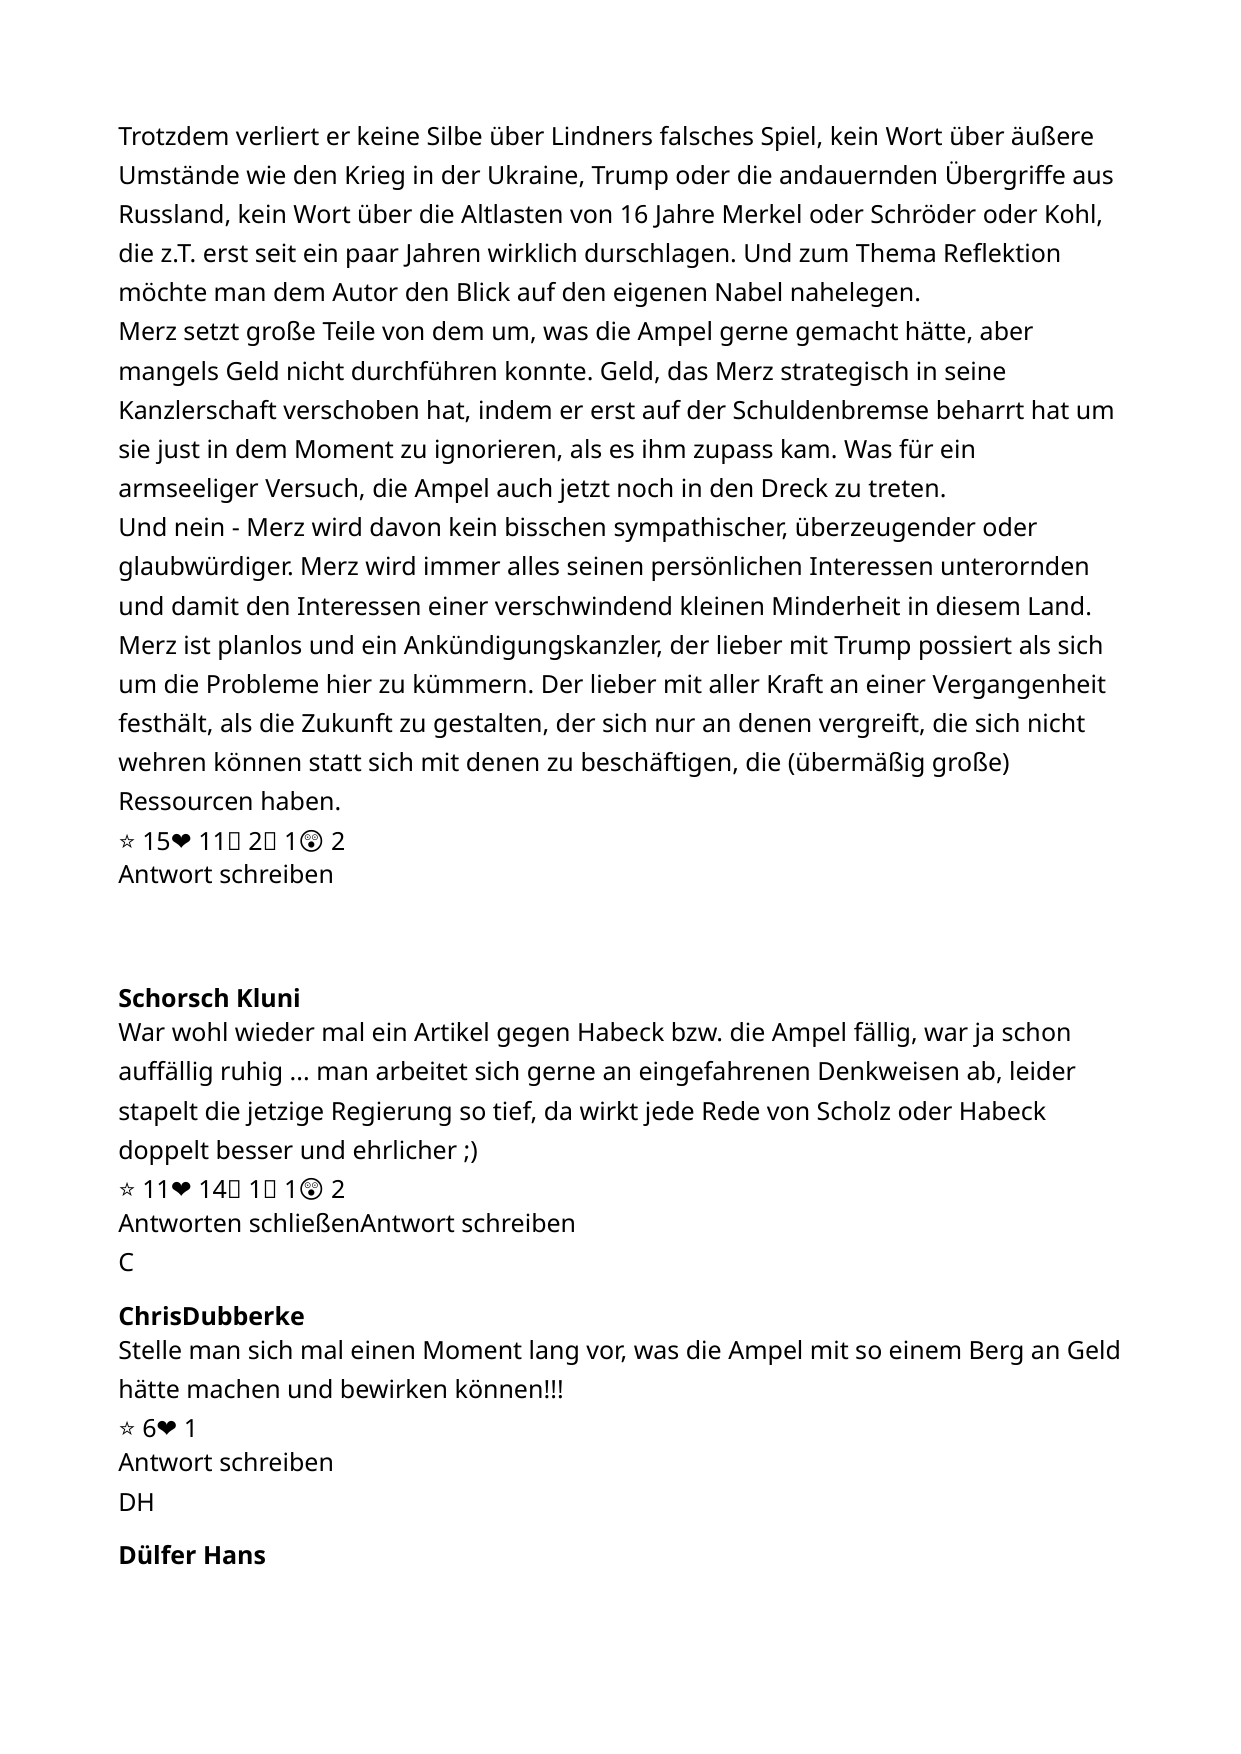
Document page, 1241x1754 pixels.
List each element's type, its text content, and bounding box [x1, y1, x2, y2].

text DH [118, 1484, 1122, 1518]
text Antworten schließenAntwort schreiben [118, 1206, 1122, 1240]
text ⭐️ 11❤️ 14🙁 1🤨 1😲 2 [118, 1172, 1122, 1206]
text ⭐️ 15❤️ 11🙁 2🤨 1😲 2 [118, 823, 1122, 857]
text Stelle man sich mal einen Moment lang vor, was die Ampel mit so einem Berg an Geld hätte machen und bewirken können!!! [118, 1333, 1122, 1406]
text Und nein - Merz wird davon kein bisschen sympathischer, überzeugender oder glaubwürdiger. Merz wird immer alles seinen persönlichen Interessen unterornden und damit den Interessen einer verschwindend kleinen Minderheit in diesem Land. Merz ist planlos und ein Ankündigungskanzler, der lieber mit Trump possiert als sich um die Probleme hier zu kümmern. Der lieber mit aller Kraft an einer Vergangenheit festhält, als die Zukunft zu gestalten, der sich nur an denen vergreift, die sich nicht wehren können statt sich mit denen zu beschäftigen, die (übermäßig große) Ressourcen haben. [118, 510, 1122, 818]
text Antwort schreiben [118, 1445, 1122, 1479]
text C [118, 1245, 1122, 1279]
text ⭐️ 6❤️ 1 [118, 1411, 1122, 1445]
subtitle ChrisDubberke [118, 1298, 1122, 1333]
subtitle Dülfer Hans [118, 1538, 1122, 1572]
text Trotzdem verliert er keine Silbe über Lindners falsches Spiel, kein Wort über äußere Umstände wie den Krieg in der Ukraine, Trump oder die andauernden Übergriffe aus Russland, kein Wort über die Altlasten von 16 Jahre Merkel oder Schröder oder Kohl, die z.T. erst seit ein paar Jahren wirklich durschlagen. Und zum Thema Reflektion möchte man dem Autor den Blick auf den eigenen Nabel nahelegen. [118, 118, 1122, 309]
text Merz setzt große Teile von dem um, was die Ampel gerne gemacht hätte, aber mangels Geld nicht durchführen konnte. Geld, das Merz strategisch in seine Kanzlerschaft verschoben hat, indem er erst auf der Schuldenbremse beharrt hat um sie just in dem Moment zu ignorieren, als es ihm zupass kam. Was für ein armseeliger Versuch, die Ampel auch jetzt noch in den Dreck zu treten. [118, 314, 1122, 505]
text Antwort schreiben [118, 857, 1122, 891]
subtitle Schorsch Kluni [118, 981, 1122, 1015]
text War wohl wieder mal ein Artikel gegen Habeck bzw. die Ampel fällig, war ja schon auffällig ruhig ... man arbeitet sich gerne an eingefahrenen Denkweisen ab, leider stapelt die jetzige Regierung so tief, da wirkt jede Rede von Scholz oder Habeck doppelt besser und ehrlicher ;) [118, 1015, 1122, 1166]
